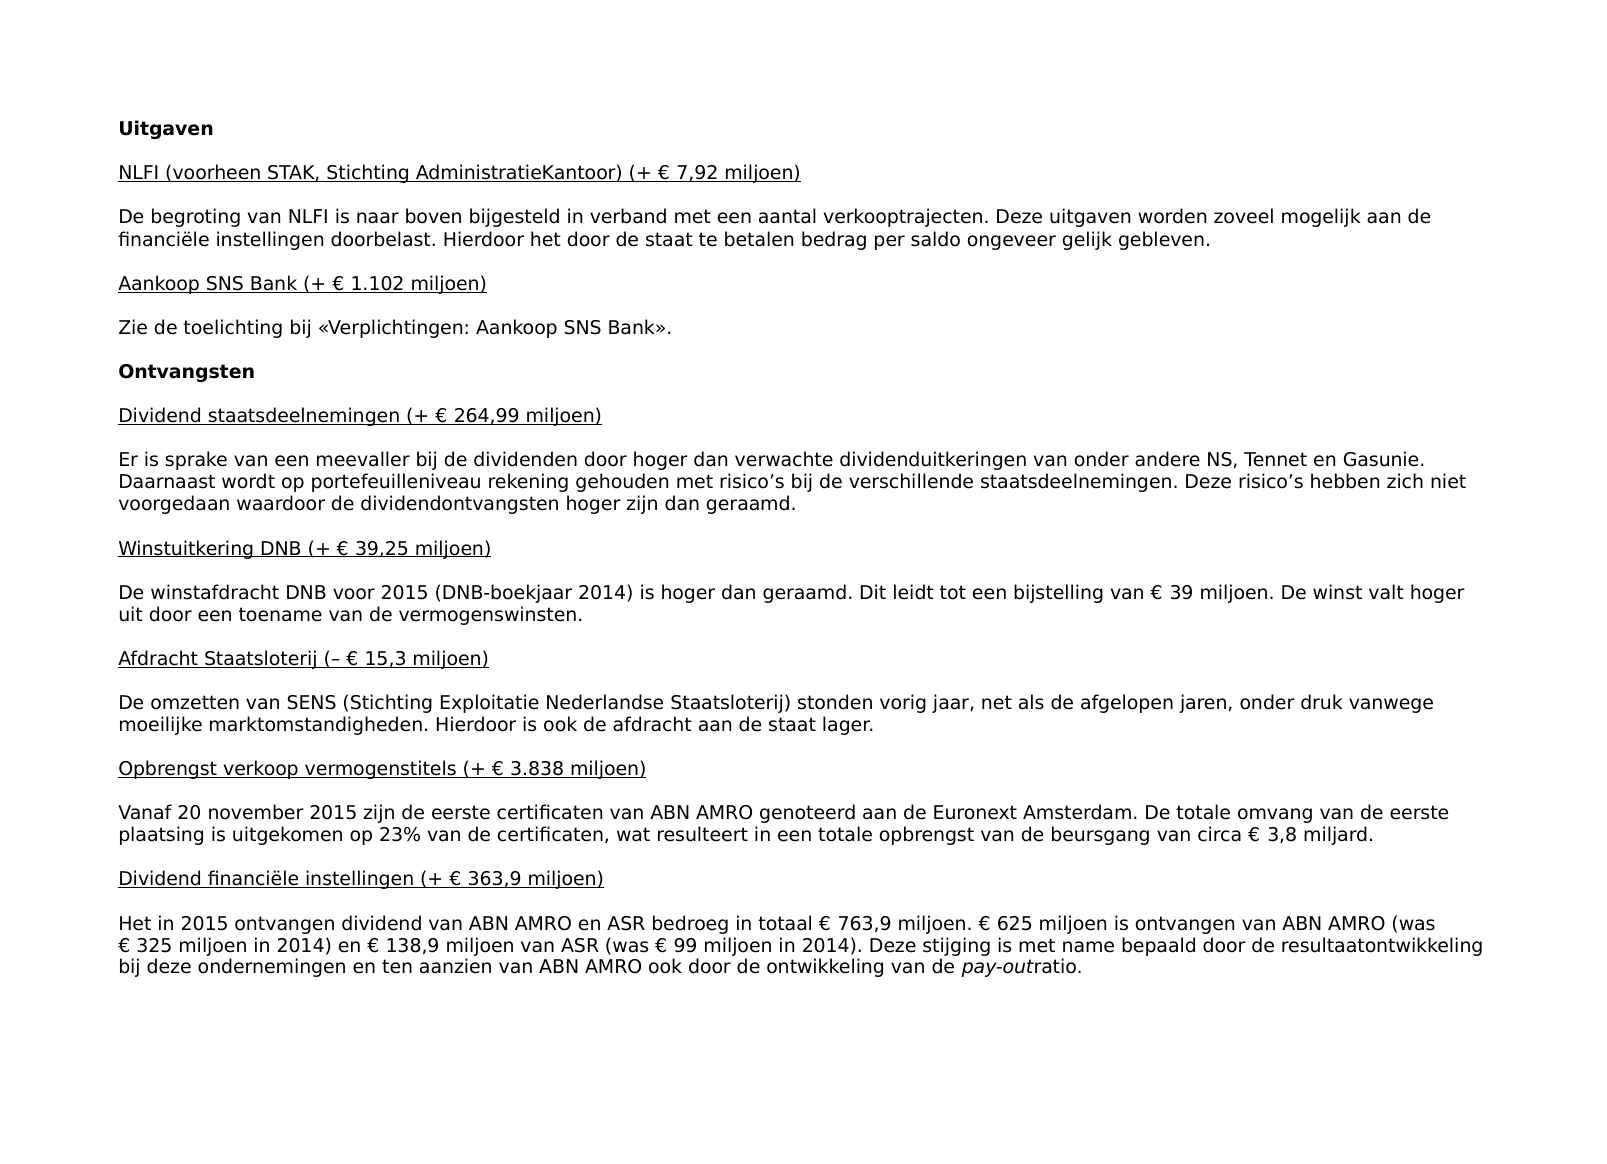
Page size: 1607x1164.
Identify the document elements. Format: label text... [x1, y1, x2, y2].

text Het in 2015 ontvangen dividend van ABN AMRO en ASR bedroeg in totaal € 763,9 miljoen. € 625 miljoen is ontvangen van ABN AMRO (was € 325 miljoen in 2014) en € 138,9 miljoen van ASR (was € 99 miljoen in 2014). Deze stijging is met name bepaald door de resultaatontwikkeling bij deze ondernemingen en ten aanzien van ABN AMRO ook door de ontwikkeling van de pay-outratio. [118, 912, 1488, 978]
subtitle NLFI (voorheen STAK, Stichting AdministratieKantoor) (+ € 7,92 miljoen) [118, 162, 1488, 184]
text De omzetten van SENS (Stichting Exploitatie Nederlandse Staatsloterij) stonden vorig jaar, net als de afgelopen jaren, onder druk vanwege moeilijke marktomstandigheden. Hierdoor is ook de afdracht aan de staat lager. [118, 692, 1488, 736]
subtitle Opbrengst verkoop vermogenstitels (+ € 3.838 miljoen) [118, 758, 1488, 780]
text De begroting van NLFI is naar boven bijgesteld in verband met een aantal verkooptrajecten. Deze uitgaven worden zoveel mogelijk aan de financiële instellingen doorbelast. Hierdoor het door de staat te betalen bedrag per saldo ongeveer gelijk gebleven. [118, 206, 1488, 250]
subtitle Ontvangsten [118, 361, 1488, 383]
subtitle Uitgaven [118, 118, 1488, 140]
subtitle Aankoop SNS Bank (+ € 1.102 miljoen) [118, 273, 1488, 294]
subtitle Dividend staatsdeelnemingen (+ € 264,99 miljoen) [118, 405, 1488, 427]
text Vanaf 20 november 2015 zijn de eerste certificaten van ABN AMRO genoteerd aan de Euronext Amsterdam. De totale omvang van de eerste plaatsing is uitgekomen op 23% van de certificaten, wat resulteert in een totale opbrengst van de beursgang van circa € 3,8 miljard. [118, 802, 1488, 846]
text Zie de toelichting bij «Verplichtingen: Aankoop SNS Bank». [118, 317, 1488, 339]
text De winstafdracht DNB voor 2015 (DNB-boekjaar 2014) is hoger dan geraamd. Dit leidt tot een bijstelling van € 39 miljoen. De winst valt hoger uit door een toename van de vermogenswinsten. [118, 582, 1488, 626]
subtitle Dividend financiële instellingen (+ € 363,9 miljoen) [118, 868, 1488, 890]
text Er is sprake van een meevaller bij de dividenden door hoger dan verwachte dividenduitkeringen van onder andere NS, Tennet en Gasunie. Daarnaast wordt op portefeuilleniveau rekening gehouden met risico’s bij de verschillende staatsdeelnemingen. Deze risico’s hebben zich niet voorgedaan waardoor de dividendontvangsten hoger zijn dan geraamd. [118, 449, 1488, 515]
subtitle Winstuitkering DNB (+ € 39,25 miljoen) [118, 537, 1488, 559]
subtitle Afdracht Staatsloterij (– € 15,3 miljoen) [118, 648, 1488, 670]
